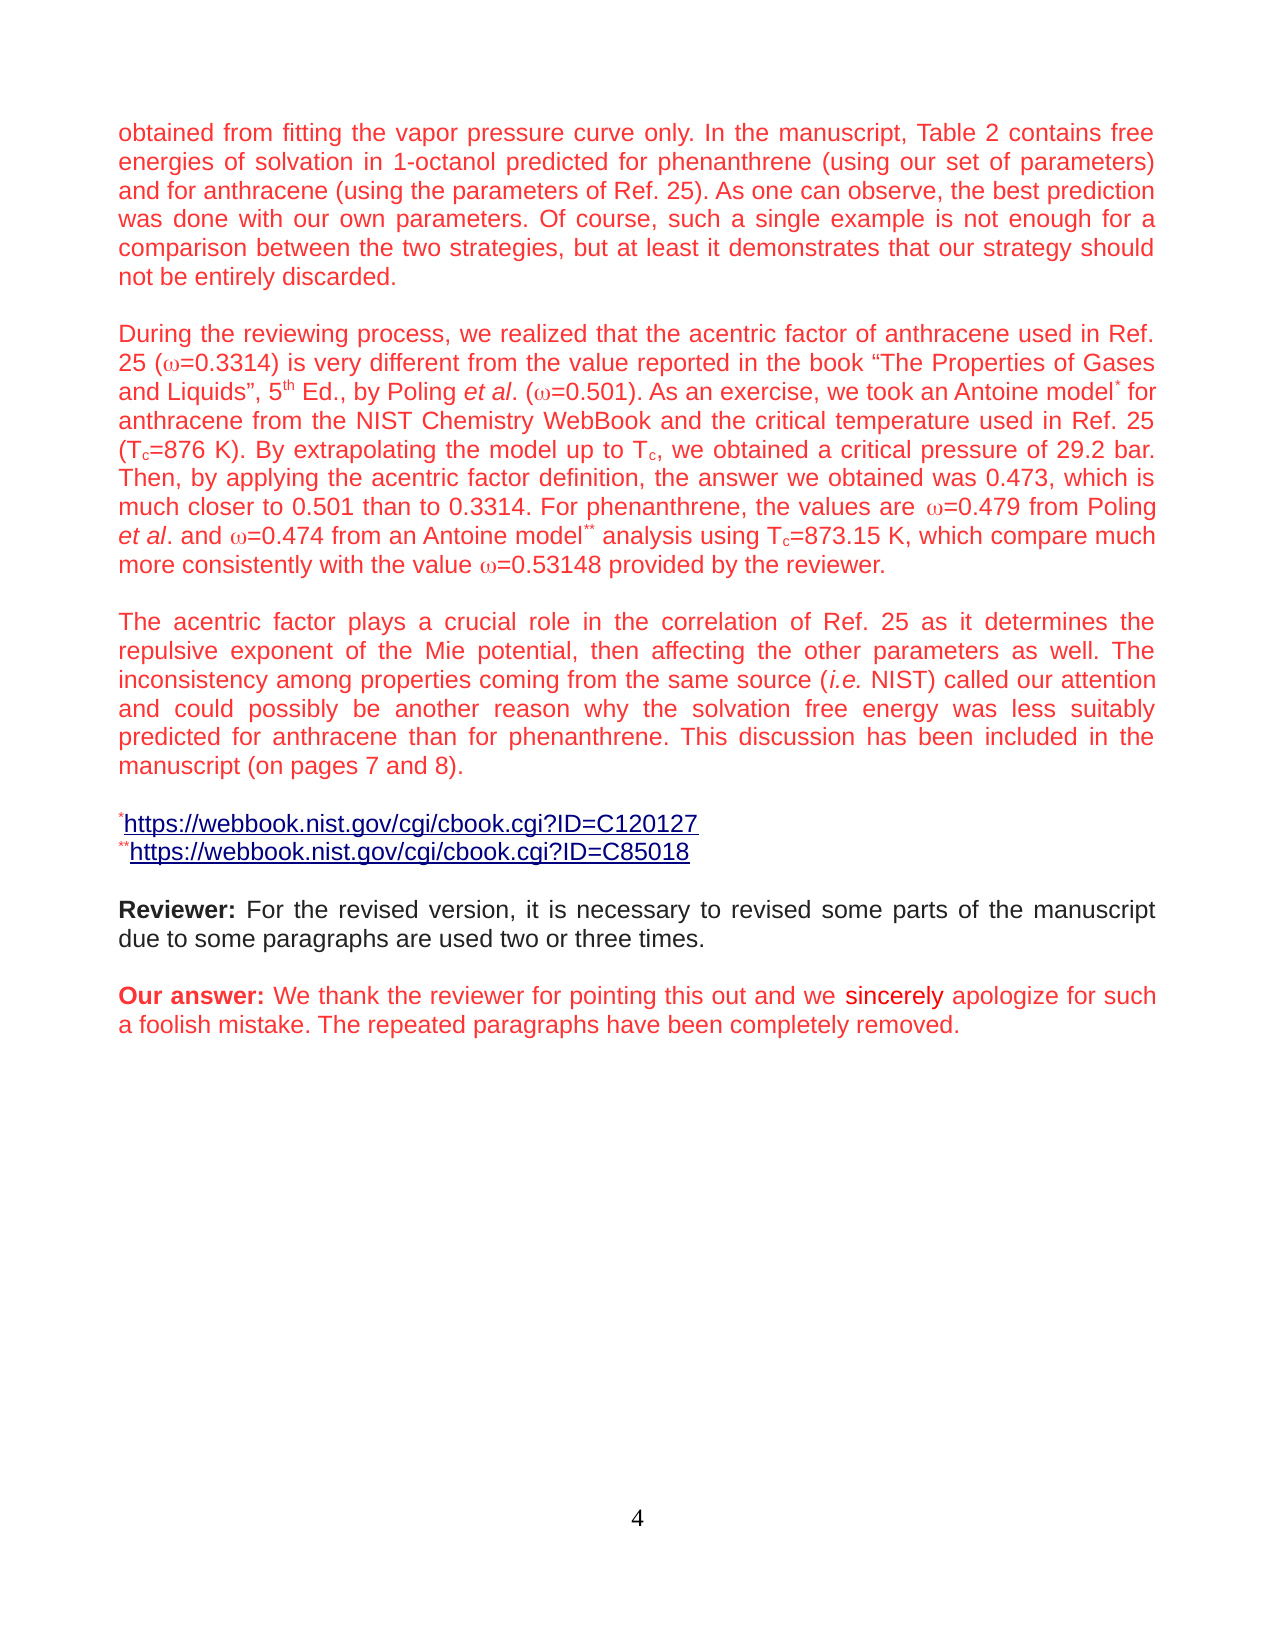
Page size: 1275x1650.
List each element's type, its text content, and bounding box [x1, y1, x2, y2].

text *https://webbook.nist.gov/cgi/cbook.cgi?ID=C120127 [118, 809, 1157, 837]
text The acentric factor plays a crucial role in the correlation of Ref. 25 as it determines the repulsive exponent of the Mie potential, then affecting the other parameters as well. The inconsistency among properties coming from the same source (i.e. NIST) called our attention and could possibly be another reason why the solvation free energy was less suitably predicted for anthracene than for phenanthrene. This discussion has been included in the manuscript (on pages 7 and 8). [118, 607, 1157, 780]
text **https://webbook.nist.gov/cgi/cbook.cgi?ID=C85018 [118, 837, 1157, 866]
text Our answer: We thank the reviewer for pointing this out and we sincerely apologize for such a foolish mistake. The repeated paragraphs have been completely removed. [118, 981, 1157, 1039]
text During the reviewing process, we realized that the acentric factor of anthracene used in Ref. 25 (w=0.3314) is very different from the value reported in the book “The Properties of Gases and Liquids”, 5th Ed., by Poling et al. (w=0.501). As an exercise, we took an Antoine model* for anthracene from the NIST Chemistry WebBook and the critical temperature used in Ref. 25 (Tc=876 K). By extrapolating the model up to Tc, we obtained a critical pressure of 29.2 bar. Then, by applying the acentric factor definition, the answer we obtained was 0.473, which is much closer to 0.501 than to 0.3314. For phenanthrene, the values are w=0.479 from Poling et al. and w=0.474 from an Antoine model** analysis using Tc=873.15 K, which compare much more consistently with the value w=0.53148 provided by the reviewer. [118, 319, 1157, 579]
text Reviewer: For the revised version, it is necessary to revised some parts of the manuscript due to some paragraphs are used two or three times. [118, 895, 1157, 952]
text obtained from fitting the vapor pressure curve only. In the manuscript, Table 2 contains free energies of solvation in 1-octanol predicted for phenanthrene (using our set of parameters) and for anthracene (using the parameters of Ref. 25). As one can observe, the best prediction was done with our own parameters. Of course, such a single example is not enough for a comparison between the two strategies, but at least it demonstrates that our strategy should not be entirely discarded. [118, 118, 1157, 291]
